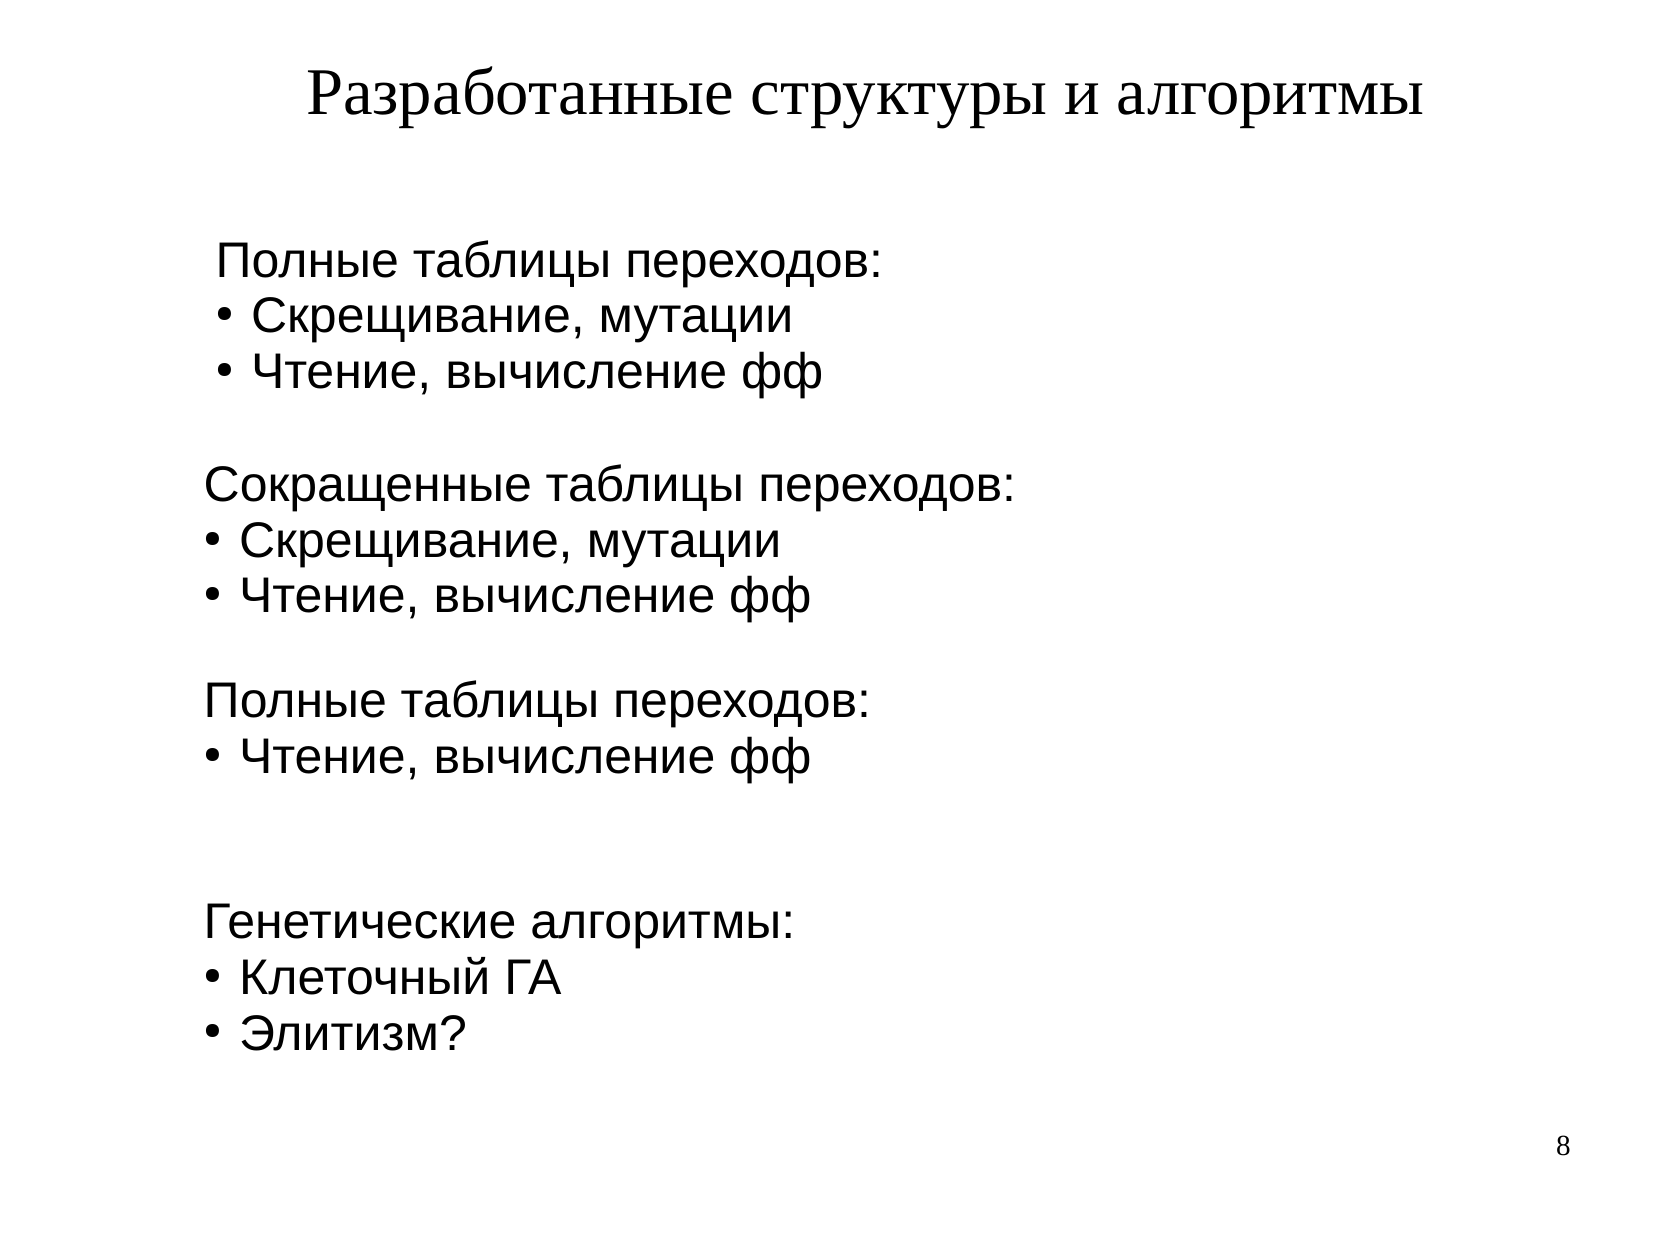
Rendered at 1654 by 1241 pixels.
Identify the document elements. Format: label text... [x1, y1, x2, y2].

text_box Полные таблицы переходов: Скрещивание, мутации Чтение, вычисление фф [200, 224, 1501, 407]
text_box Разработанные структуры и алгоритмы [291, 47, 1441, 137]
text_box Сокращенные таблицы переходов: Скрещивание, мутации Чтение, вычисление фф [188, 448, 1489, 631]
text_box Полные таблицы переходов: Чтение, вычисление фф [188, 665, 1489, 792]
text_box Генетические алгоритмы: Клеточный ГА Элитизм? [188, 885, 1489, 1068]
